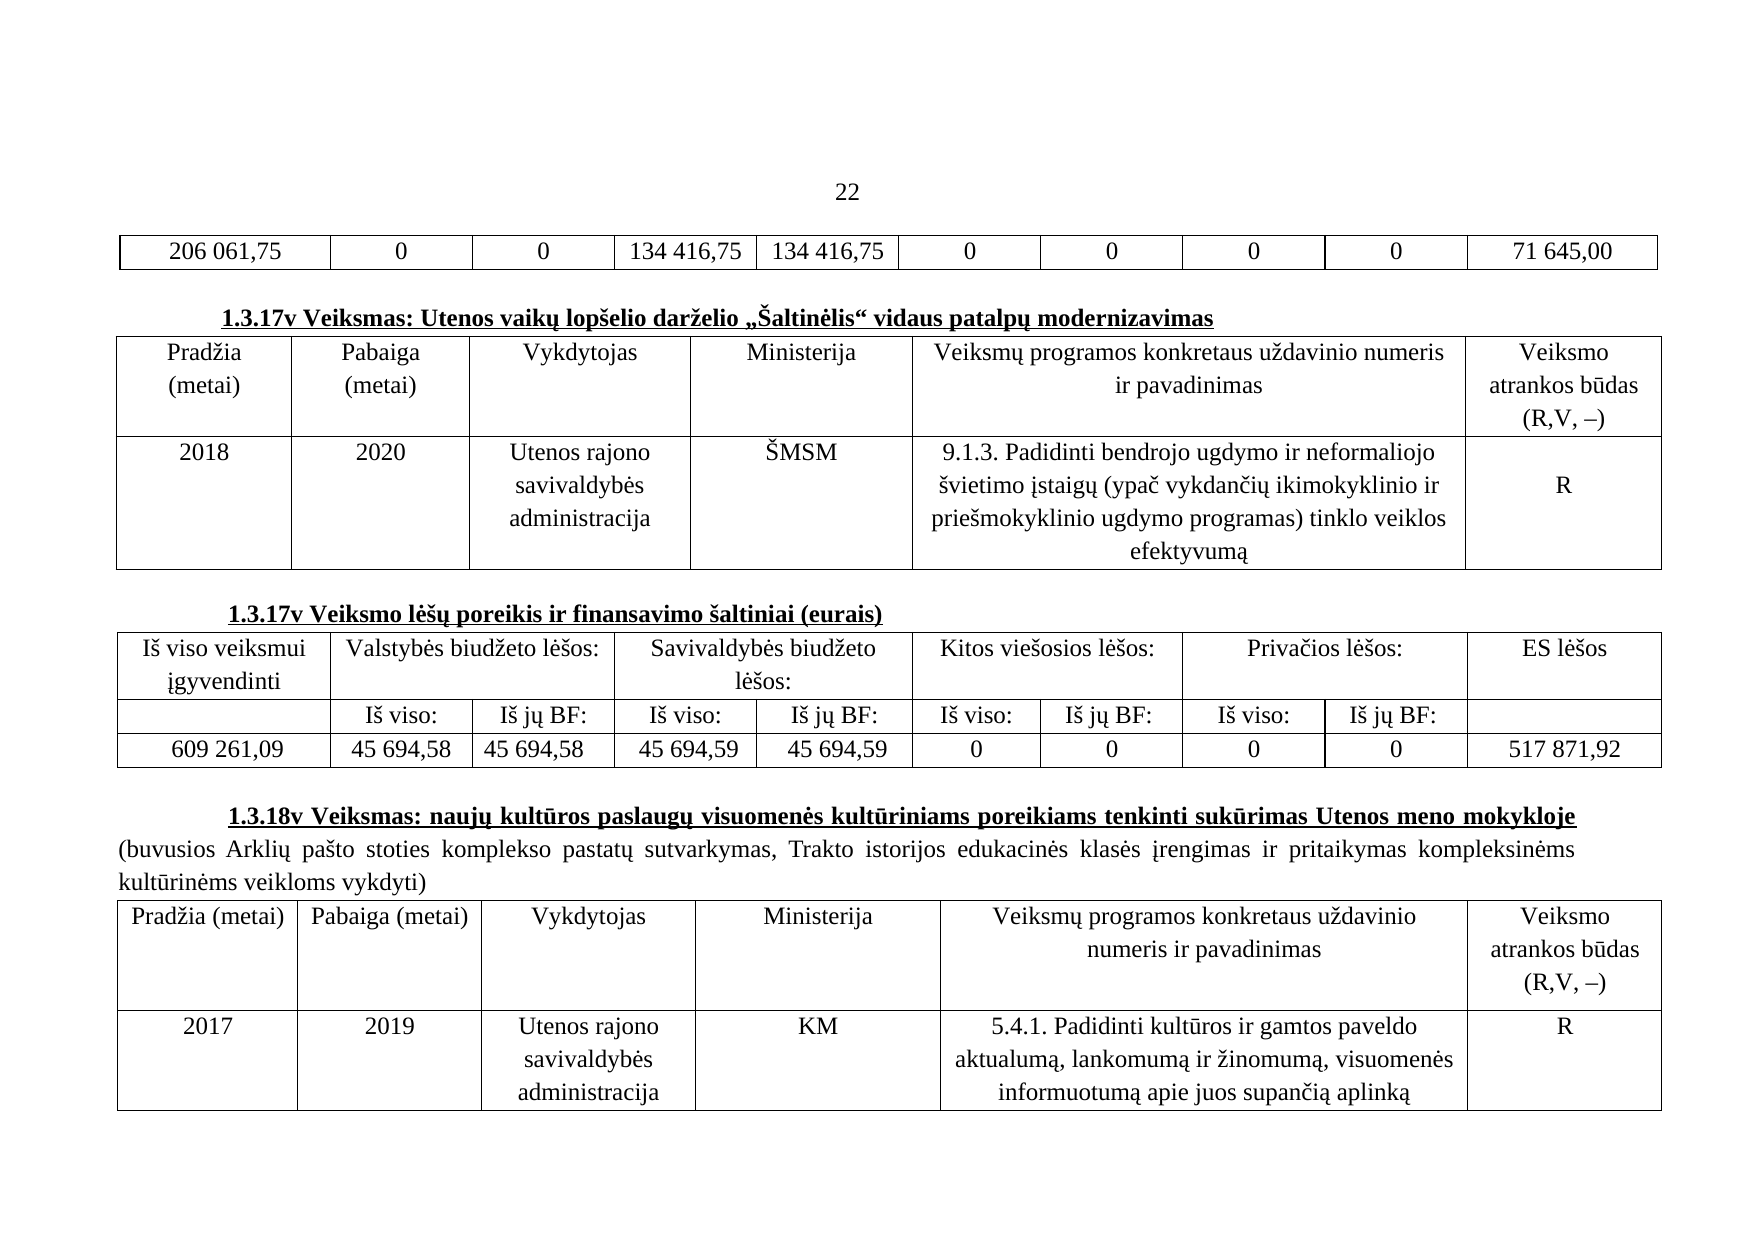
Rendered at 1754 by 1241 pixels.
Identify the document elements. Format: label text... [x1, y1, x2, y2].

table_cell 0 [331, 236, 472, 269]
table_cell Iš viso: [913, 700, 1040, 733]
table_header ES lėšos [1468, 633, 1661, 699]
table_header Privačios lėšos: [1183, 633, 1467, 699]
table_header Vykdytojas [482, 901, 695, 1010]
table_cell [1468, 700, 1661, 733]
table_cell Iš jų BF: [757, 700, 912, 733]
table_header Ministerija [696, 901, 940, 1010]
table_cell Iš jų BF: [1326, 700, 1467, 733]
table_header Veiksmo atrankos būdas (R,V, –) [1468, 901, 1661, 1010]
table_header Pradžia (metai) [118, 901, 297, 1010]
table_cell R [1466, 437, 1661, 569]
table_cell ŠMSM [691, 437, 912, 569]
table_cell 0 [1183, 236, 1324, 269]
table_header Iš viso veiksmui įgyvendinti [118, 633, 330, 699]
table_header Veiksmų programos konkretaus uždavinio numeris ir pavadinimas [941, 901, 1467, 1010]
table_cell Utenos rajono savivaldybės administracija [470, 437, 690, 569]
table_header Ministerija [691, 337, 912, 436]
table_header Pabaiga (metai) [298, 901, 481, 1010]
table_cell 2017 [118, 1011, 297, 1110]
table_cell 2020 [292, 437, 469, 569]
table_cell Iš viso: [1183, 700, 1324, 733]
table_cell Iš viso: [331, 700, 472, 733]
text 1.3.18v Veiksmas: naujų kultūros paslaugų visuomenės kultūriniams poreikiams tenkinti sukūrimas Utenos meno mokykloje (buvusios Arklių pašto stoties komplekso pastatų sutvarkymas, Trakto istorijos edukacinės klasės įrengimas ir pritaikymas kompleksinėms kultūrinėms veikloms vykdyti) [118, 801, 1577, 896]
table_header Savivaldybės biudžeto lėšos: [615, 633, 912, 699]
table_cell 45 694,59 [757, 734, 912, 767]
table_cell R [1468, 1011, 1661, 1110]
table_cell 206 061,75 [121, 236, 330, 269]
table_cell 5.4.1. Padidinti kultūros ir gamtos paveldo aktualumą, lankomumą ir žinomumą, visuomenės informuotumą apie juos supančią aplinką [941, 1011, 1467, 1110]
table_cell 9.1.3. Padidinti bendrojo ugdymo ir neformaliojo švietimo įstaigų (ypač vykdančių ikimokyklinio ir priešmokyklinio ugdymo programas) tinklo veiklos efektyvumą [913, 437, 1465, 569]
table_cell 517 871,92 [1468, 734, 1661, 767]
table_header Veiksmo atrankos būdas (R,V, –) [1466, 337, 1661, 436]
table_cell 0 [1041, 734, 1182, 767]
table_cell 71 645,00 [1468, 236, 1657, 269]
table_cell 45 694,58 [473, 734, 614, 767]
table_cell Iš jų BF: [1041, 700, 1182, 733]
table_header Kitos viešosios lėšos: [913, 633, 1182, 699]
table_cell 0 [1183, 734, 1324, 767]
table_cell 2018 [117, 437, 291, 569]
text 1.3.17v Veiksmo lėšų poreikis ir finansavimo šaltiniai (eurais) [118, 599, 1577, 628]
table_cell 0 [1326, 236, 1467, 269]
table_cell 2019 [298, 1011, 481, 1110]
table_cell 0 [1326, 734, 1467, 767]
table_header Vykdytojas [470, 337, 690, 436]
table_cell Utenos rajono savivaldybės administracija [482, 1011, 695, 1110]
text 1.3.17v Veiksmas: Utenos vaikų lopšelio darželio „Šaltinėlis“ vidaus patalpų modernizavimas [118, 303, 1577, 332]
table_cell 134 416,75 [615, 236, 756, 269]
table_cell 0 [1041, 236, 1182, 269]
table_header Valstybės biudžeto lėšos: [331, 633, 614, 699]
table_cell Iš viso: [615, 700, 756, 733]
table_cell KM [696, 1011, 940, 1110]
table_cell 134 416,75 [757, 236, 898, 269]
table_cell 45 694,58 [331, 734, 472, 767]
table_cell 45 694,59 [615, 734, 756, 767]
table_cell Iš jų BF: [473, 700, 614, 733]
table_cell [118, 700, 330, 733]
table_cell 609 261,09 [118, 734, 330, 767]
table_cell 0 [913, 734, 1040, 767]
table_header Pradžia (metai) [117, 337, 291, 436]
table_cell 0 [473, 236, 614, 269]
table_cell 0 [899, 236, 1040, 269]
table_header Pabaiga (metai) [292, 337, 469, 436]
table_header Veiksmų programos konkretaus uždavinio numeris ir pavadinimas [913, 337, 1465, 436]
